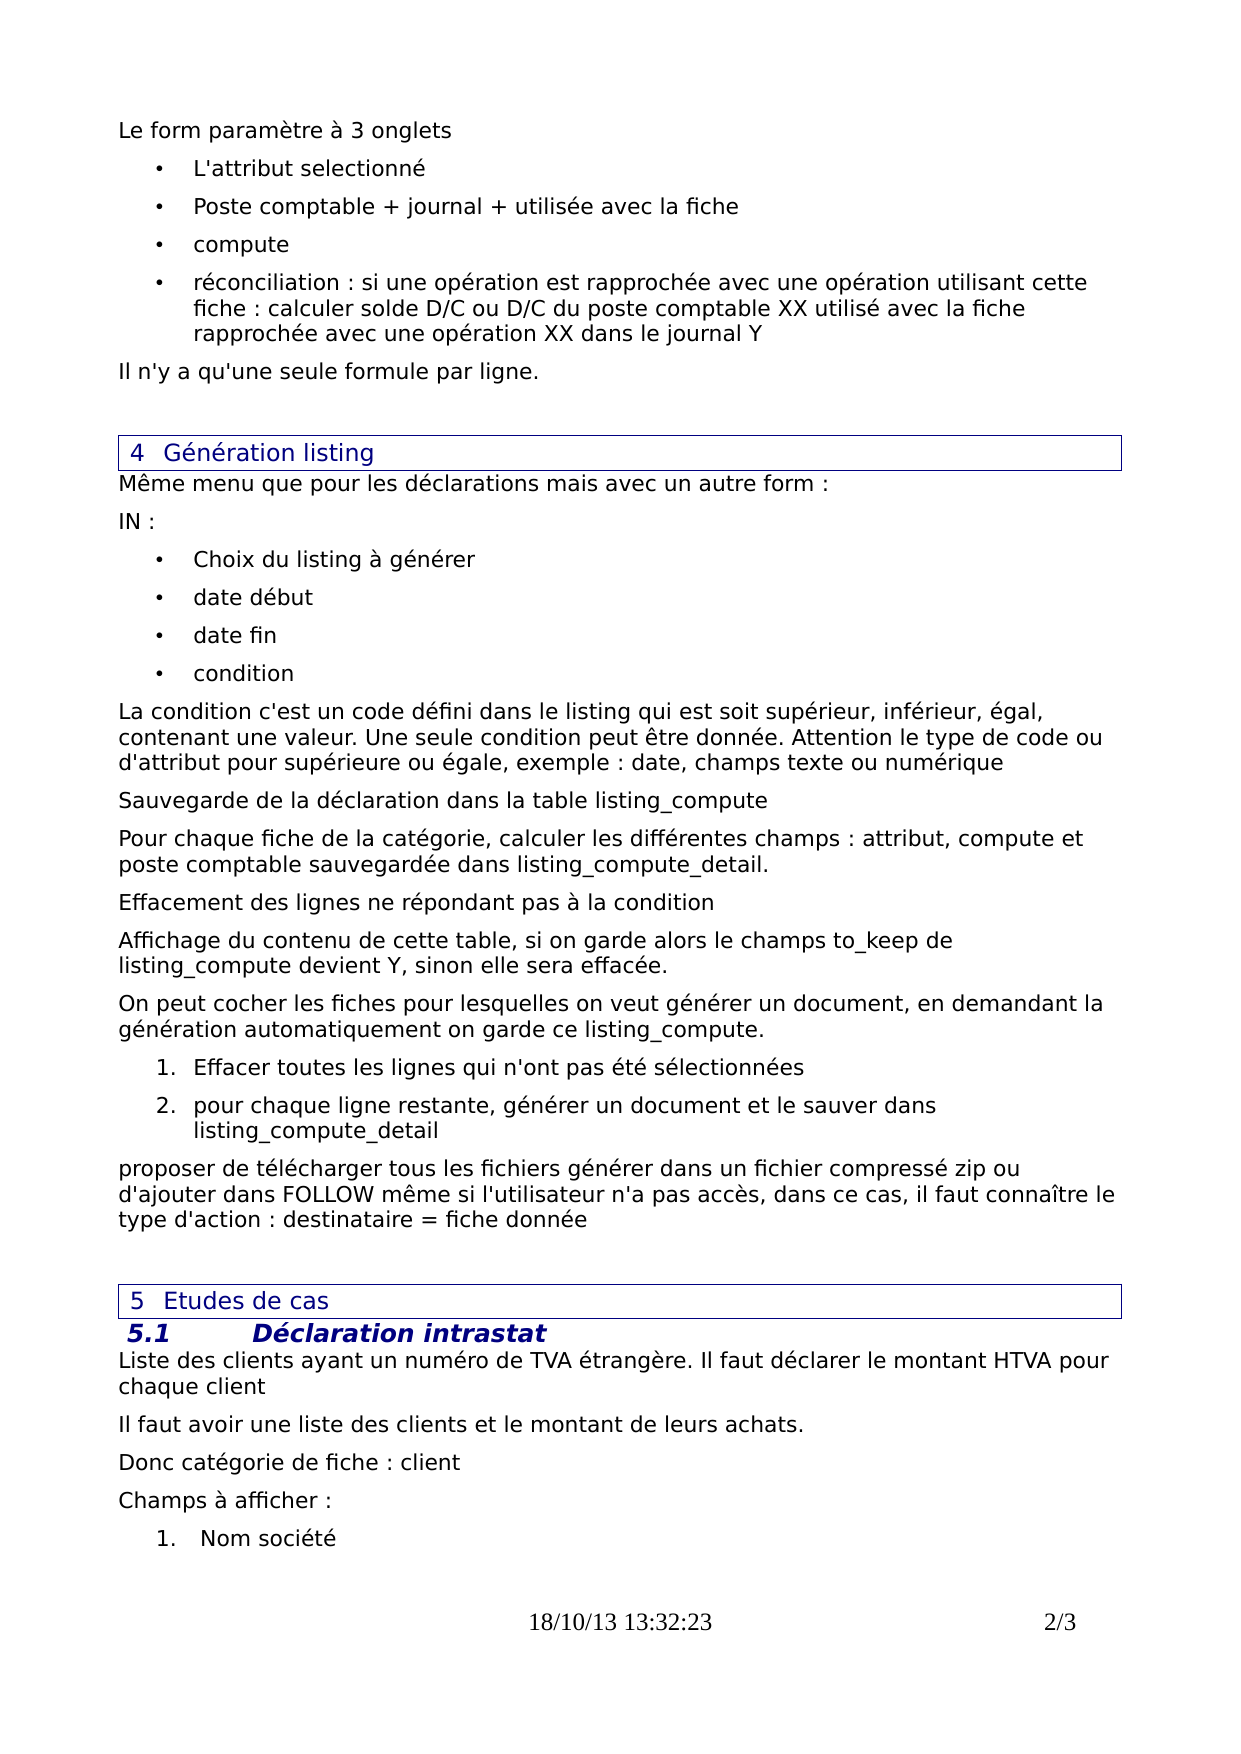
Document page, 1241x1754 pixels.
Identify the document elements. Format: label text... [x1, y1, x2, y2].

text Pour chaque fiche de la catégorie, calculer les différentes champs : attribut, compute et poste comptable sauvegardée dans listing_compute_detail. [118, 826, 1122, 877]
text Le form paramètre à 3 onglets [118, 118, 1122, 144]
list Effacer toutes les lignes qui n'ont pas été sélectionnées [156, 1055, 1122, 1080]
text Sauvegarde de la déclaration dans la table listing_compute [118, 788, 1122, 814]
text Liste des clients ayant un numéro de TVA étrangère. Il faut déclarer le montant HTVA pour chaque client [118, 1348, 1122, 1399]
subtitle Etudes de cas [119, 1285, 1121, 1318]
text Effacement des lignes ne répondant pas à la condition [118, 890, 1122, 915]
text Affichage du contenu de cette table, si on garde alors le champs to_keep de listing_compute devient Y, sinon elle sera effacée. [118, 928, 1122, 979]
text On peut cocher les fiches pour lesquelles on veut générer un document, en demandant la génération automatiquement on garde ce listing_compute. [118, 991, 1122, 1042]
list réconciliation : si une opération est rapprochée avec une opération utilisant cette fiche : calculer solde D/C ou D/C du poste comptable XX utilisé avec la fiche rapprochée avec une opération XX dans le journal Y [156, 270, 1122, 347]
text proposer de télécharger tous les fichiers générer dans un fichier compressé zip ou d'ajouter dans FOLLOW même si l'utilisateur n'a pas accès, dans ce cas, il faut connaître le type d'action : destinataire = fiche donnée [118, 1156, 1122, 1233]
text IN : [118, 509, 1122, 534]
subtitle Génération listing [119, 436, 1121, 470]
text Même menu que pour les déclarations mais avec un autre form : [118, 471, 1122, 496]
list condition [156, 661, 1122, 687]
text Il faut avoir une liste des clients et le montant de leurs achats. [118, 1412, 1122, 1437]
list L'attribut selectionné [156, 156, 1122, 182]
list pour chaque ligne restante, générer un document et le sauver dans listing_compute_detail [156, 1093, 1122, 1144]
list date fin [156, 623, 1122, 648]
text Il n'y a qu'une seule formule par ligne. [118, 359, 1122, 385]
list Poste comptable + journal + utilisée avec la fiche [156, 194, 1122, 220]
text La condition c'est un code défini dans le listing qui est soit supérieur, inférieur, égal, contenant une valeur. Une seule condition peut être donnée. Attention le type de code ou d'attribut pour supérieure ou égale, exemple : date, champs texte ou numérique [118, 699, 1122, 776]
subtitle Déclaration intrastat [118, 1319, 1122, 1348]
list Choix du listing à générer [156, 547, 1122, 572]
text Champs à afficher : [118, 1488, 1122, 1513]
list compute [156, 232, 1122, 258]
text Donc catégorie de fiche : client [118, 1450, 1122, 1475]
list date début [156, 585, 1122, 611]
list Nom société [156, 1526, 1122, 1551]
